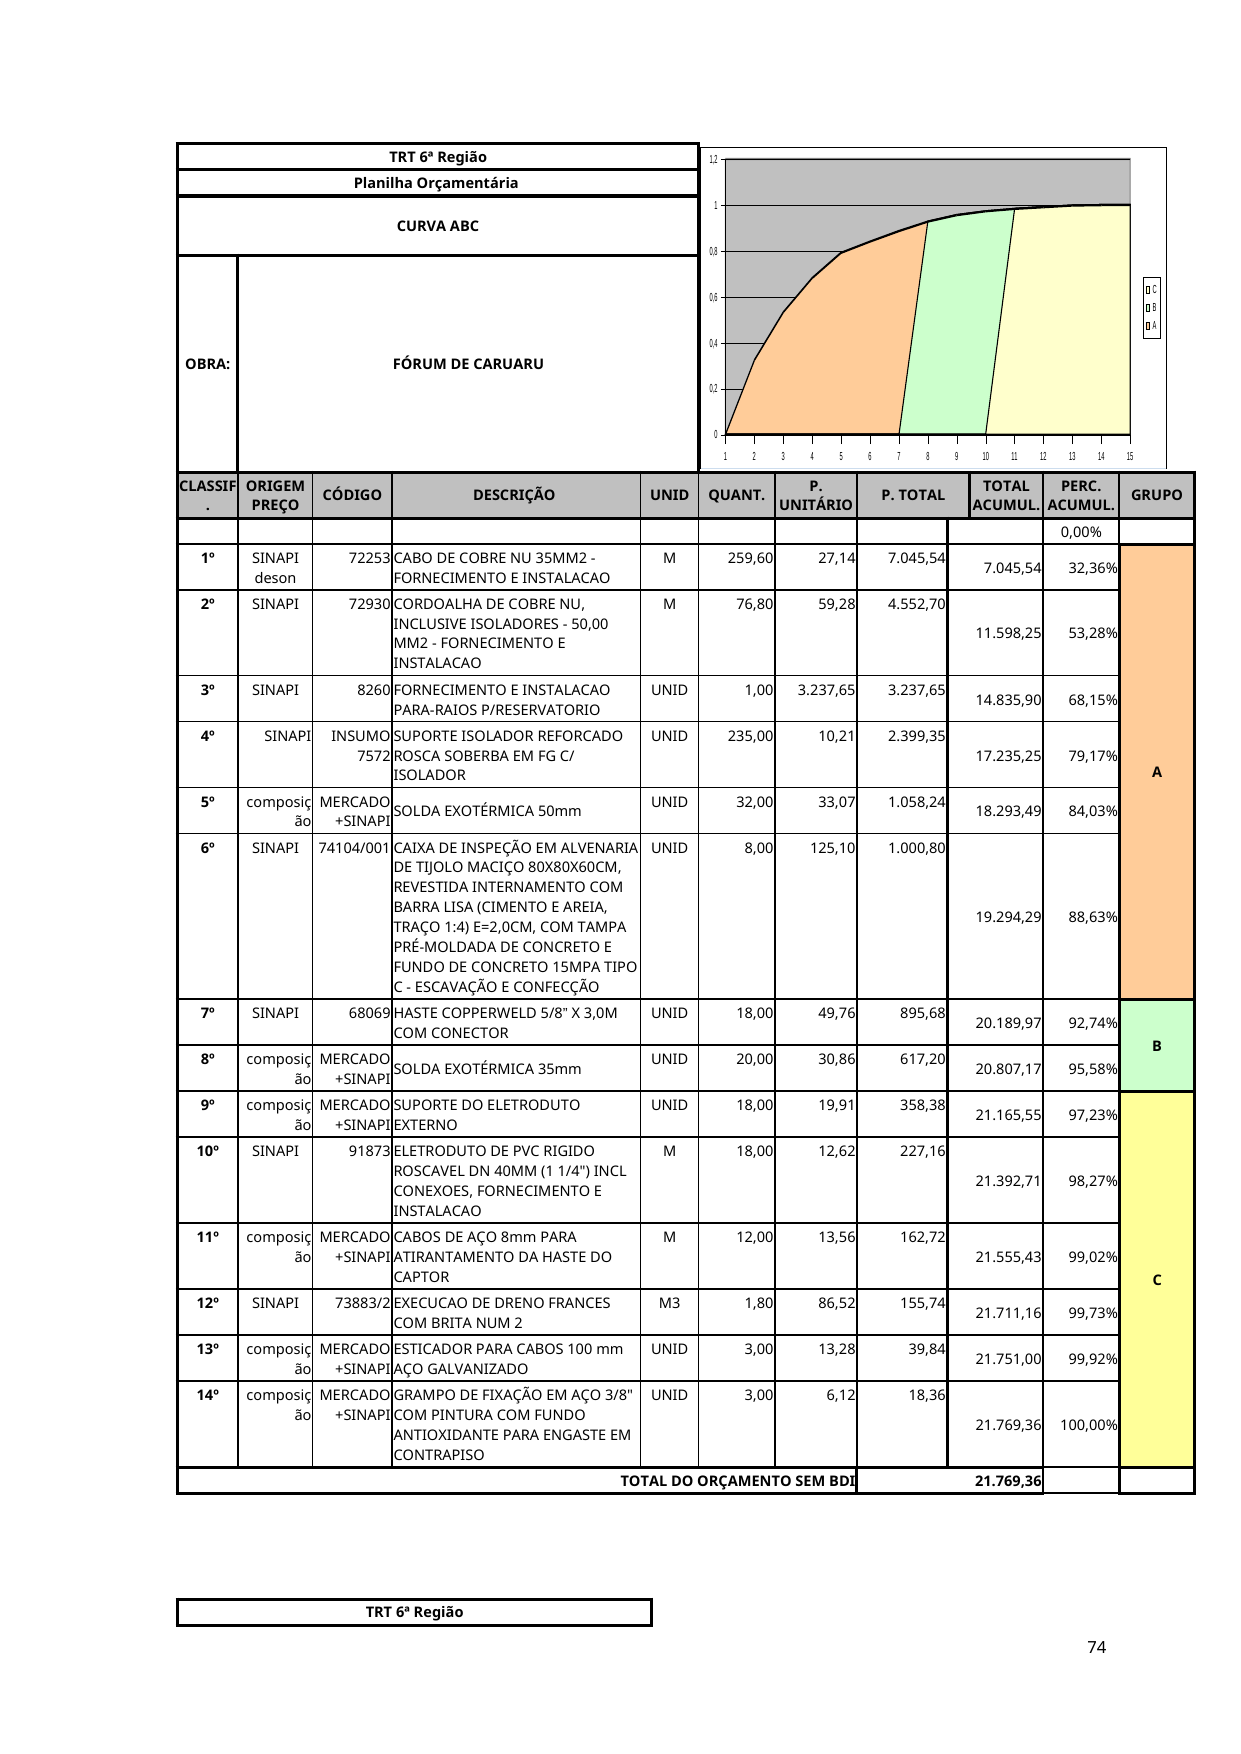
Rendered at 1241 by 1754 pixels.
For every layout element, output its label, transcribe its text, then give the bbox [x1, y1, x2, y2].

table_cell 21.751,00 [949, 1336, 1042, 1380]
table_cell FORNECIMENTO E INSTALACAO PARA-RAIOS P/RESERVATORIO [393, 676, 640, 721]
table_cell 12,00 [699, 1224, 774, 1288]
table_cell 227,16 [858, 1138, 946, 1222]
table_cell UNID [641, 676, 698, 721]
table_cell GRUPO [1120, 474, 1193, 517]
table_cell SUPORTE DO ELETRODUTO EXTERNO [393, 1092, 640, 1136]
table_cell 6,12 [776, 1382, 856, 1466]
table_cell SINAPI [239, 591, 312, 675]
table_cell P. UNITÁRIO [776, 474, 856, 517]
table_cell 84,03% [1044, 788, 1118, 833]
table_cell Planilha Orçamentária [179, 171, 697, 194]
table_cell 6º [179, 834, 237, 998]
table_cell composição [239, 1224, 312, 1288]
table_cell composição [239, 1046, 312, 1090]
table_cell 74104/001 [313, 834, 391, 998]
table_cell [1120, 520, 1193, 543]
table_cell SINAPI [239, 1000, 312, 1044]
table_cell 7.045,54 [858, 545, 946, 589]
table_cell 79,17% [1044, 722, 1118, 787]
table_cell 53,28% [1044, 591, 1118, 675]
table_cell 17.235,25 [949, 722, 1042, 787]
table_cell 98,27% [1044, 1138, 1118, 1222]
table_cell 21.165,55 [949, 1092, 1042, 1136]
table_cell INSUMO 7572 [313, 722, 391, 787]
table_cell CABOS DE AÇO 8mm PARA ATIRANTAMENTO DA HASTE DO CAPTOR [393, 1224, 640, 1288]
table_cell GRAMPO DE FIXAÇÃO EM AÇO 3/8" COM PINTURA COM FUNDO ANTIOXIDANTE PARA ENGASTE EM CONTRAPISO [393, 1382, 640, 1466]
table_cell UNID [641, 1046, 698, 1090]
table_cell 68,15% [1044, 676, 1118, 721]
table_cell FÓRUM DE CARUARU [239, 257, 697, 471]
table_cell composição [239, 1092, 312, 1136]
table_cell [776, 520, 856, 543]
table_cell 2º [179, 591, 237, 675]
table_cell HASTE COPPERWELD 5/8” X 3,0M COM CONECTOR [393, 1000, 640, 1044]
table_cell 18,00 [699, 1000, 774, 1044]
table_cell [393, 520, 640, 543]
table_cell ORIGEM PREÇO [239, 474, 312, 517]
table_cell SINAPI [239, 1138, 312, 1222]
table_cell 21.555,43 [949, 1224, 1042, 1288]
table_cell 235,00 [699, 722, 774, 787]
table_cell [179, 520, 237, 543]
table_cell UNID [641, 1000, 698, 1044]
table_cell CURVA ABC [179, 198, 697, 253]
table_cell [1121, 1469, 1193, 1492]
table_cell 3º [179, 676, 237, 721]
table_cell composição [239, 1382, 312, 1466]
table_cell [949, 520, 1042, 543]
table_cell 5º [179, 788, 237, 833]
table_cell TOTAL DO ORÇAMENTO SEM BDI [179, 1469, 855, 1492]
table_cell 92,74% [1044, 1000, 1118, 1044]
table_cell 1,80 [699, 1290, 774, 1334]
table_cell 18,36 [858, 1382, 946, 1466]
table_cell 3,00 [699, 1382, 774, 1466]
table_cell 7.045,54 [949, 545, 1042, 589]
table_cell CORDOALHA DE COBRE NU, INCLUSIVE ISOLADORES - 50,00 MM2 - FORNECIMENTO E INSTALACAO [393, 591, 640, 675]
table_cell C [1121, 1093, 1193, 1466]
table_cell 14º [179, 1382, 237, 1466]
table_cell UNID [641, 788, 698, 833]
table_cell 4.552,70 [858, 591, 946, 675]
table_header [653, 1598, 1197, 1623]
table_cell 99,73% [1044, 1290, 1118, 1334]
table_cell 13º [179, 1336, 237, 1380]
table_cell 18.293,49 [949, 788, 1042, 833]
table_cell CÓDIGO [313, 474, 391, 517]
table_cell 0,00% [1044, 520, 1118, 543]
table_cell 49,76 [776, 1000, 856, 1044]
table_cell CLASSIF. [179, 474, 237, 517]
table_cell composição [239, 1336, 312, 1380]
table_cell 11.598,25 [949, 591, 1042, 675]
table_cell ELETRODUTO DE PVC RIGIDO ROSCAVEL DN 40MM (1 1/4") INCL CONEXOES, FORNECIMENTO E INSTALACAO [393, 1138, 640, 1222]
table_cell 20.807,17 [949, 1046, 1042, 1090]
table_cell P. TOTAL [858, 474, 968, 517]
table_cell 32,00 [699, 788, 774, 833]
table_cell 95,58% [1044, 1046, 1118, 1090]
table_cell 1.000,80 [858, 834, 946, 998]
table_cell OBRA: [179, 257, 236, 471]
table_cell DESCRIÇÃO [393, 474, 640, 517]
table_cell 3.237,65 [858, 676, 946, 721]
table_cell 1.058,24 [858, 788, 946, 833]
table_cell PERC. ACUMUL. [1044, 474, 1118, 517]
table_cell [699, 520, 774, 543]
table_cell 8260 [313, 676, 391, 721]
table_cell ESTICADOR PARA CABOS 100 mm AÇO GALVANIZADO [393, 1336, 640, 1380]
table_cell MERCADO+SINAPI [313, 1336, 391, 1380]
table_cell 18,00 [699, 1092, 774, 1136]
table_cell UNID [641, 834, 698, 998]
table_cell UNID [641, 1336, 698, 1380]
table_cell 21.769,36 [858, 1469, 1042, 1492]
table_cell 125,10 [776, 834, 856, 998]
table_cell 68069 [313, 1000, 391, 1044]
table_cell UNID [641, 722, 698, 787]
table_cell 12,62 [776, 1138, 856, 1222]
table_cell 21.769,36 [949, 1382, 1042, 1466]
table_cell [858, 520, 946, 543]
table_cell 13,28 [776, 1336, 856, 1380]
table_cell M [641, 1224, 698, 1288]
table_cell 20.189,97 [949, 1000, 1042, 1044]
table_cell 30,86 [776, 1046, 856, 1090]
table_cell UNID [641, 474, 698, 517]
table_cell 72253 [313, 545, 391, 589]
table_cell MERCADO+SINAPI [313, 1092, 391, 1136]
table_cell 20,00 [699, 1046, 774, 1090]
table_header TRT 6ª Região [179, 1601, 650, 1623]
table_cell B [1121, 1001, 1193, 1090]
table_cell 7º [179, 1000, 237, 1044]
table_cell QUANT. [699, 474, 774, 517]
table_cell [313, 520, 391, 543]
table_cell 12º [179, 1290, 237, 1334]
table_cell 617,20 [858, 1046, 946, 1090]
table_cell 8,00 [699, 834, 774, 998]
table_cell MERCADO+SINAPI [313, 1224, 391, 1288]
table_cell 99,92% [1044, 1336, 1118, 1380]
table_cell M [641, 591, 698, 675]
table_cell 10º [179, 1138, 237, 1222]
table_cell MERCADO+SINAPI [313, 1046, 391, 1090]
table_cell 13,56 [776, 1224, 856, 1288]
table_cell 10,21 [776, 722, 856, 787]
table_cell 259,60 [699, 545, 774, 589]
table_cell 97,23% [1044, 1092, 1118, 1136]
table_cell 39,84 [858, 1336, 946, 1380]
table_cell 19.294,29 [949, 834, 1042, 998]
table_cell 8º [179, 1046, 237, 1090]
table_cell SOLDA EXOTÉRMICA 50mm [393, 788, 640, 833]
table_cell 19,91 [776, 1092, 856, 1136]
table_cell MERCADO+SINAPI [313, 788, 391, 833]
table_cell [1044, 1468, 1118, 1492]
table_cell SINAPI [239, 676, 312, 721]
table_cell SINAPI deson [239, 545, 312, 589]
table_cell M [641, 1138, 698, 1222]
table_cell 1º [179, 545, 237, 589]
table_cell EXECUCAO DE DRENO FRANCES COM BRITA NUM 2 [393, 1290, 640, 1334]
table_cell 21.392,71 [949, 1138, 1042, 1222]
table_cell 73883/2 [313, 1290, 391, 1334]
table_header [700, 142, 1194, 471]
table_cell 3,00 [699, 1336, 774, 1380]
table_cell 21.711,16 [949, 1290, 1042, 1334]
table_cell SINAPI [239, 1290, 312, 1334]
table_cell CAIXA DE INSPEÇÃO EM ALVENARIA DE TIJOLO MACIÇO 80X80X60CM, REVESTIDA INTERNAMENTO COM BARRA LISA (CIMENTO E AREIA, TRAÇO 1:4) E=2,0CM, COM TAMPA PRÉ-MOLDADA DE CONCRETO E FUNDO DE CONCRETO 15MPA TIPO C - ESCAVAÇÃO E CONFECÇÃO [393, 834, 640, 998]
table_cell composição [239, 788, 312, 833]
table_cell [641, 520, 698, 543]
table_cell M [641, 545, 698, 589]
table_cell 76,80 [699, 591, 774, 675]
table_cell 59,28 [776, 591, 856, 675]
table_cell 86,52 [776, 1290, 856, 1334]
table_cell 3.237,65 [776, 676, 856, 721]
table_cell 162,72 [858, 1224, 946, 1288]
table_cell SOLDA EXOTÉRMICA 35mm [393, 1046, 640, 1090]
table_cell 895,68 [858, 1000, 946, 1044]
table_cell 27,14 [776, 545, 856, 589]
table_cell CABO DE COBRE NU 35MM2 - FORNECIMENTO E INSTALACAO [393, 545, 640, 589]
table_cell SUPORTE ISOLADOR REFORCADO ROSCA SOBERBA EM FG C/ ISOLADOR [393, 722, 640, 787]
table_cell 99,02% [1044, 1224, 1118, 1288]
table_header TRT 6ª Região [179, 145, 697, 168]
table_cell 155,74 [858, 1290, 946, 1334]
table_cell 18,00 [699, 1138, 774, 1222]
table_cell M3 [641, 1290, 698, 1334]
table_cell 33,07 [776, 788, 856, 833]
table_cell 9º [179, 1092, 237, 1136]
table_cell A [1121, 546, 1193, 998]
table_cell 14.835,90 [949, 676, 1042, 721]
table_cell UNID [641, 1382, 698, 1466]
table_cell 2.399,35 [858, 722, 946, 787]
table_cell 72930 [313, 591, 391, 675]
table_cell SINAPI [239, 722, 312, 787]
table_cell 88,63% [1044, 834, 1118, 998]
table_cell [239, 520, 312, 543]
table_cell 4º [179, 722, 237, 787]
table_cell UNID [641, 1092, 698, 1136]
table_cell 100,00% [1044, 1382, 1118, 1466]
table_cell 1,00 [699, 676, 774, 721]
table_cell MERCADO+SINAPI [313, 1382, 391, 1466]
table_cell TOTAL ACUMUL. [971, 474, 1042, 517]
table_cell SINAPI [239, 834, 312, 998]
table_cell 358,38 [858, 1092, 946, 1136]
table_cell 11º [179, 1224, 237, 1288]
table_cell 32,36% [1044, 545, 1118, 589]
table_cell 91873 [313, 1138, 391, 1222]
